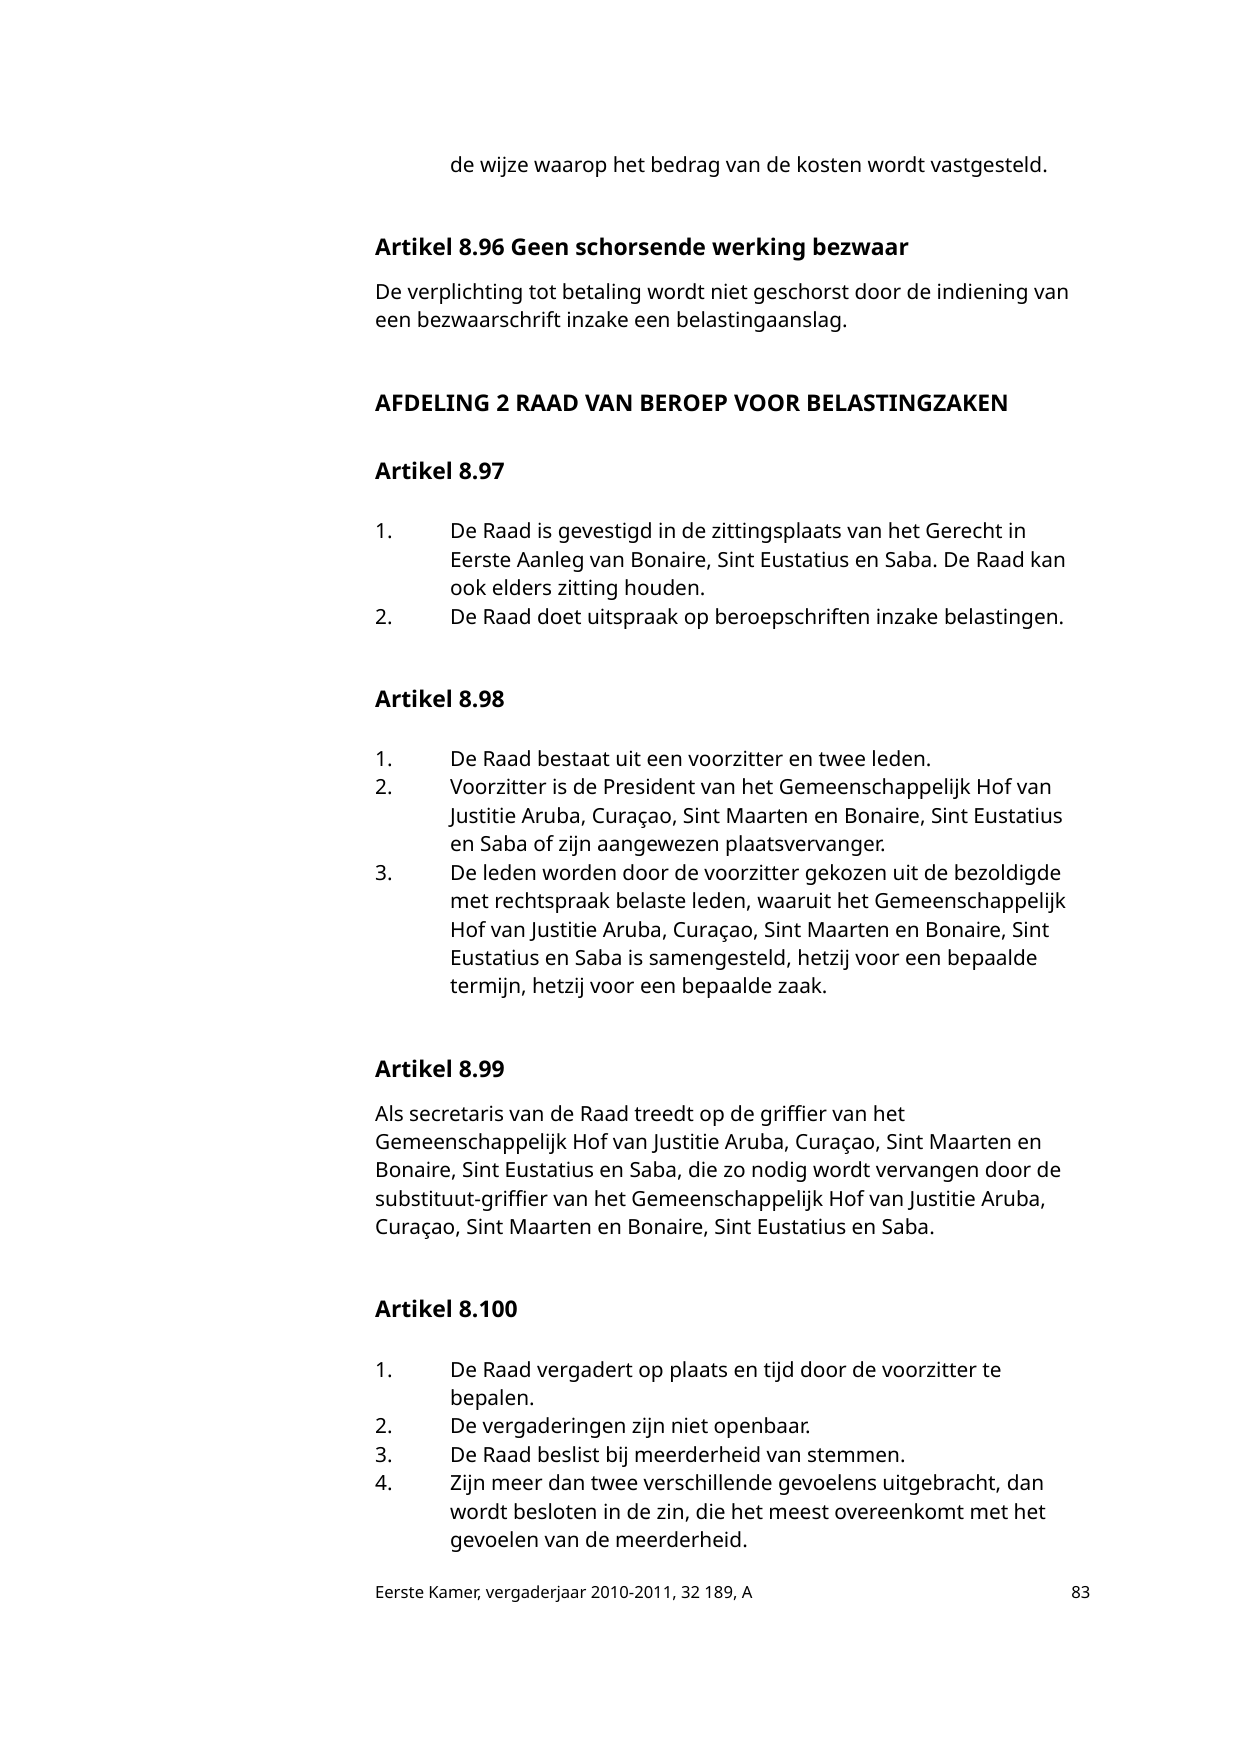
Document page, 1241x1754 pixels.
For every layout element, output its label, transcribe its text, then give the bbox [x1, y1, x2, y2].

text De verplichting tot betaling wordt niet geschorst door de indiening van een bezwaarschrift inzake een belastingaanslag. [375, 277, 1090, 334]
list De Raad beslist bij meerderheid van stemmen. [375, 1440, 1090, 1468]
list Zijn meer dan twee verschillende gevoelens uitgebracht, dan wordt besloten in de zin, die het meest overeenkomt met het gevoelen van de meerderheid. [375, 1468, 1090, 1554]
subtitle Artikel 8.98 [375, 683, 1090, 714]
list De Raad is gevestigd in de zittingsplaats van het Gerecht in Eerste Aanleg van Bonaire, Sint Eustatius en Saba. De Raad kan ook elders zitting houden. [375, 517, 1090, 602]
subtitle Artikel 8.97 [375, 455, 1090, 487]
subtitle Artikel 8.99 [375, 1052, 1090, 1084]
list De leden worden door de voorzitter gekozen uit de bezoldigde met rechtspraak belaste leden, waaruit het Gemeenschappelijk Hof van Justitie Aruba, Curaçao, Sint Maarten en Bonaire, Sint Eustatius en Saba is samengesteld, hetzij voor een bepaalde termijn, hetzij voor een bepaalde zaak. [375, 858, 1090, 1000]
subtitle Artikel 8.100 [375, 1293, 1090, 1325]
text Als secretaris van de Raad treedt op de griffier van het Gemeenschappelijk Hof van Justitie Aruba, Curaçao, Sint Maarten en Bonaire, Sint Eustatius en Saba, die zo nodig wordt vervangen door de substituut-griffier van het Gemeenschappelijk Hof van Justitie Aruba, Curaçao, Sint Maarten en Bonaire, Sint Eustatius en Saba. [375, 1099, 1090, 1241]
list Voorzitter is de President van het Gemeenschappelijk Hof van Justitie Aruba, Curaçao, Sint Maarten en Bonaire, Sint Eustatius en Saba of zijn aangewezen plaatsvervanger. [375, 772, 1090, 858]
list De Raad bestaat uit een voorzitter en twee leden. [375, 744, 1090, 772]
list De Raad doet uitspraak op beroepschriften inzake belastingen. [375, 602, 1090, 630]
list de wijze waarop het bedrag van de kosten wordt vastgesteld. [375, 150, 1090, 178]
list De vergaderingen zijn niet openbaar. [375, 1412, 1090, 1440]
subtitle AFDELING 2 RAAD VAN BEROEP VOOR BELASTINGZAKEN [375, 387, 1090, 418]
list De Raad vergadert op plaats en tijd door de voorzitter te bepalen. [375, 1355, 1090, 1412]
subtitle Artikel 8.96 Geen schorsende werking bezwaar [375, 231, 1090, 262]
